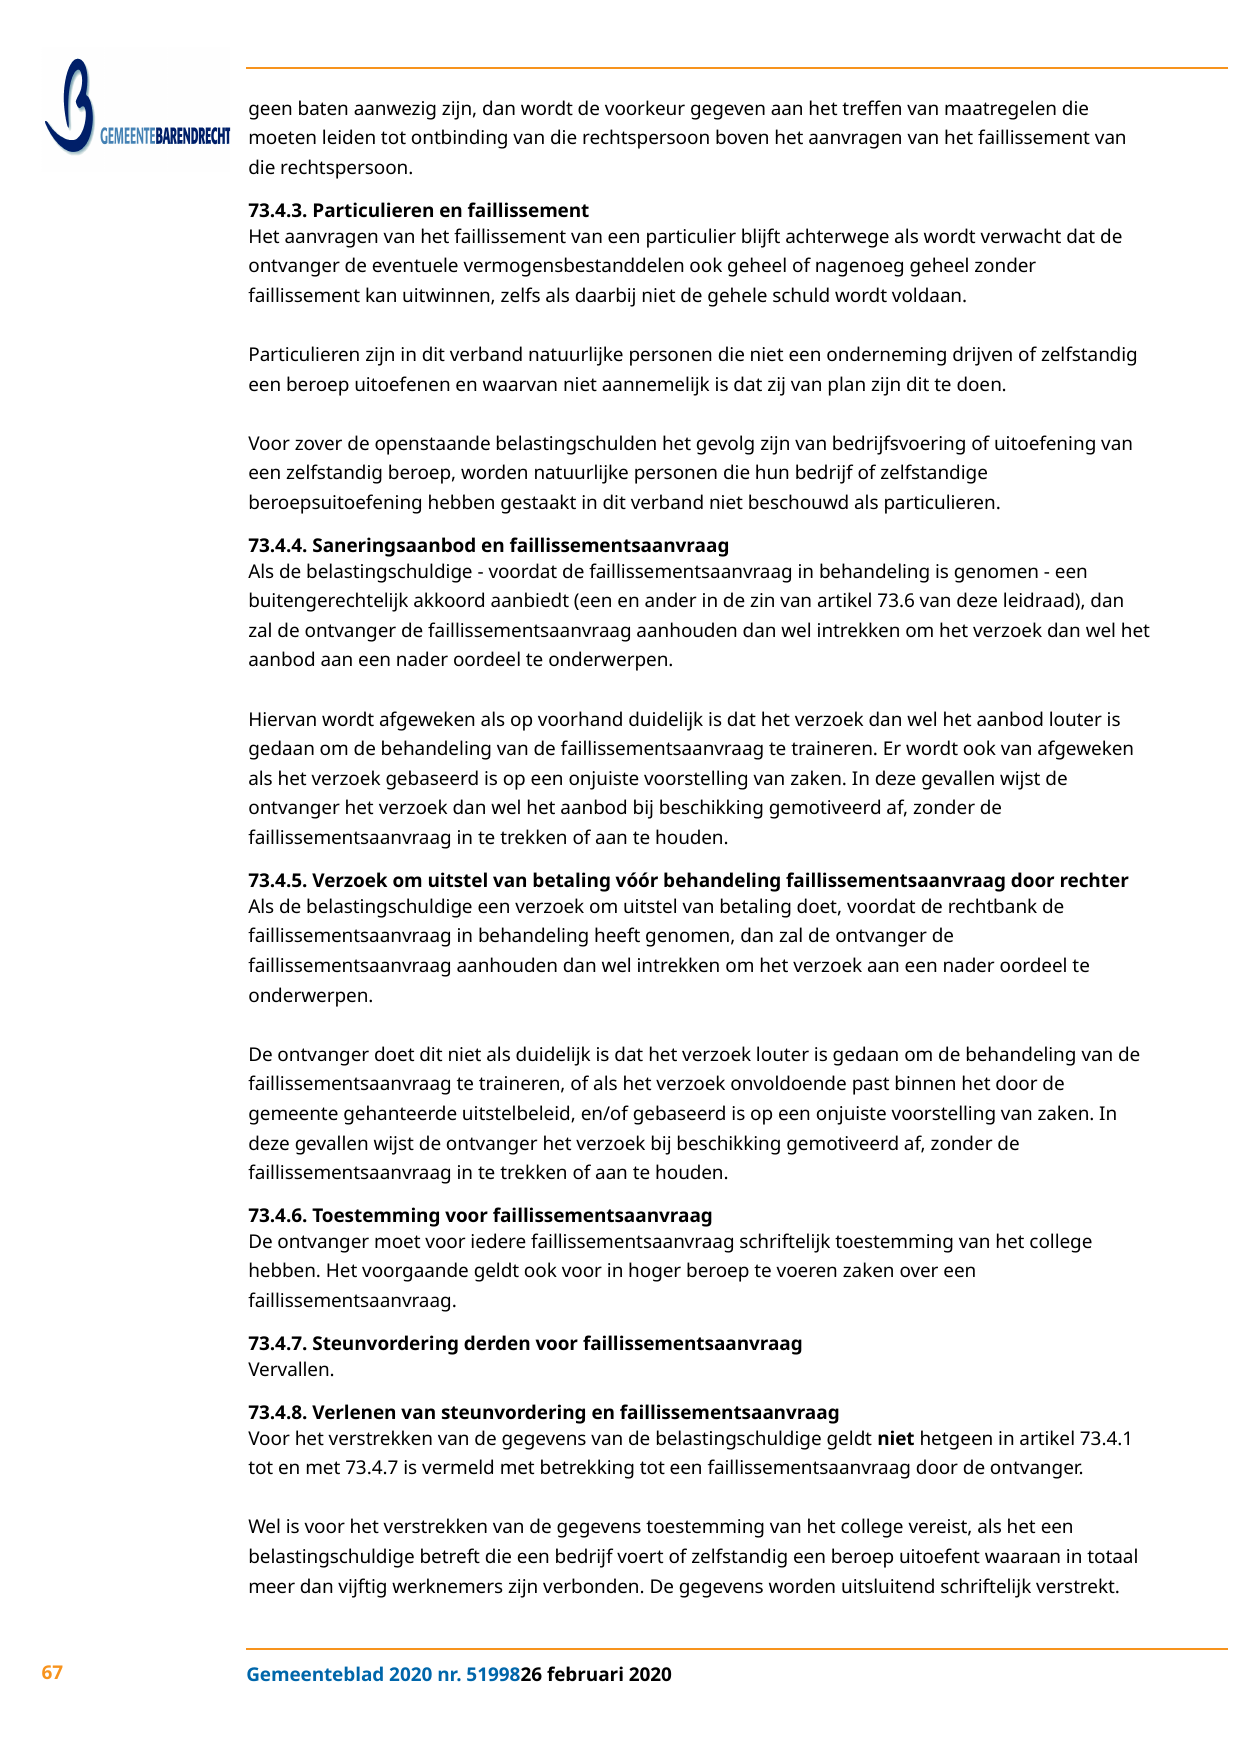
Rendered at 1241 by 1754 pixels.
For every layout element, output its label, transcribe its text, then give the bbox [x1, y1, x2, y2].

text Wel is voor het verstrekken van de gegevens toestemming van het college vereist, als het een belastingschuldige betreft die een bedrijf voert of zelfstandig een beroep uitoefent waaraan in totaal meer dan vijftig werknemers zijn verbonden. De gegevens worden uitsluitend schriftelijk verstrekt. [248, 1514, 1152, 1599]
text 73.4.7. Steunvordering derden voor faillissementsaanvraag [248, 1330, 1152, 1356]
text Vervallen. [248, 1356, 1152, 1382]
text De ontvanger doet dit niet als duidelijk is dat het verzoek louter is gedaan om de behandeling van de faillissementsaanvraag te traineren, of als het verzoek onvoldoende past binnen het door de gemeente gehanteerde uitstelbeleid, en/of gebaseerd is op een onjuiste voorstelling van zaken. In deze gevallen wijst de ontvanger het verzoek bij beschikking gemotiveerd af, zonder de faillissementsaanvraag in te trekken of aan te houden. [248, 1041, 1152, 1185]
text Als de belastingschuldige - voordat de faillissementsaanvraag in behandeling is genomen - een buitengerechtelijk akkoord aanbiedt (een en ander in de zin van artikel 73.6 van deze leidraad), dan zal de ontvanger de faillissementsaanvraag aanhouden dan wel intrekken om het verzoek dan wel het aanbod aan een nader oordeel te onderwerpen. [248, 558, 1152, 672]
text Hiervan wordt afgeweken als op voorhand duidelijk is dat het verzoek dan wel het aanbod louter is gedaan om de behandeling van de faillissementsaanvraag te traineren. Er wordt ook van afgeweken als het verzoek gebaseerd is op een onjuiste voorstelling van zaken. In deze gevallen wijst de ontvanger het verzoek dan wel het aanbod bij beschikking gemotiveerd af, zonder de faillissementsaanvraag in te trekken of aan te houden. [248, 706, 1152, 850]
text Particulieren zijn in dit verband natuurlijke personen die niet een onderneming drijven of zelfstandig een beroep uitoefenen en waarvan niet aannemelijk is dat zij van plan zijn dit te doen. [248, 341, 1152, 396]
text Als de belastingschuldige een verzoek om uitstel van betaling doet, voordat de rechtbank de faillissementsaanvraag in behandeling heeft genomen, dan zal de ontvanger de faillissementsaanvraag aanhouden dan wel intrekken om het verzoek aan een nader oordeel te onderwerpen. [248, 893, 1152, 1007]
text 73.4.8. Verlenen van steunvordering en faillissementsaanvraag [248, 1399, 1152, 1425]
text Het aanvragen van het faillissement van een particulier blijft achterwege als wordt verwacht dat de ontvanger de eventuele vermogensbestanddelen ook geheel of nagenoeg geheel zonder faillissement kan uitwinnen, zelfs als daarbij niet de gehele schuld wordt voldaan. [248, 223, 1152, 308]
text 73.4.6. Toestemming voor faillissementsaanvraag [248, 1202, 1152, 1228]
text Voor het verstrekken van de gegevens van de belastingschuldige geldt niet hetgeen in artikel 73.4.1 tot en met 73.4.7 is vermeld met betrekking tot een faillissementsaanvraag door de ontvanger. [248, 1425, 1152, 1480]
text 73.4.4. Saneringsaanbod en faillissementsaanvraag [248, 532, 1152, 558]
text De ontvanger moet voor iedere faillissementsaanvraag schriftelijk toestemming van het college hebben. Het voorgaande geldt ook voor in hoger beroep te voeren zaken over een faillissementsaanvraag. [248, 1228, 1152, 1313]
text geen baten aanwezig zijn, dan wordt de voorkeur gegeven aan het treffen van maatregelen die moeten leiden tot ontbinding van die rechtspersoon boven het aanvragen van het faillissement van die rechtspersoon. [248, 95, 1152, 180]
text 73.4.3. Particulieren en faillissement [248, 197, 1152, 223]
text Voor zover de openstaande belastingschulden het gevolg zijn van bedrijfsvoering of uitoefening van een zelfstandig beroep, worden natuurlijke personen die hun bedrijf of zelfstandige beroepsuitoefening hebben gestaakt in dit verband niet beschouwd als particulieren. [248, 430, 1152, 515]
picture [41, 47, 231, 172]
text 73.4.5. Verzoek om uitstel van betaling vóór behandeling faillissementsaanvraag door rechter [248, 867, 1152, 893]
